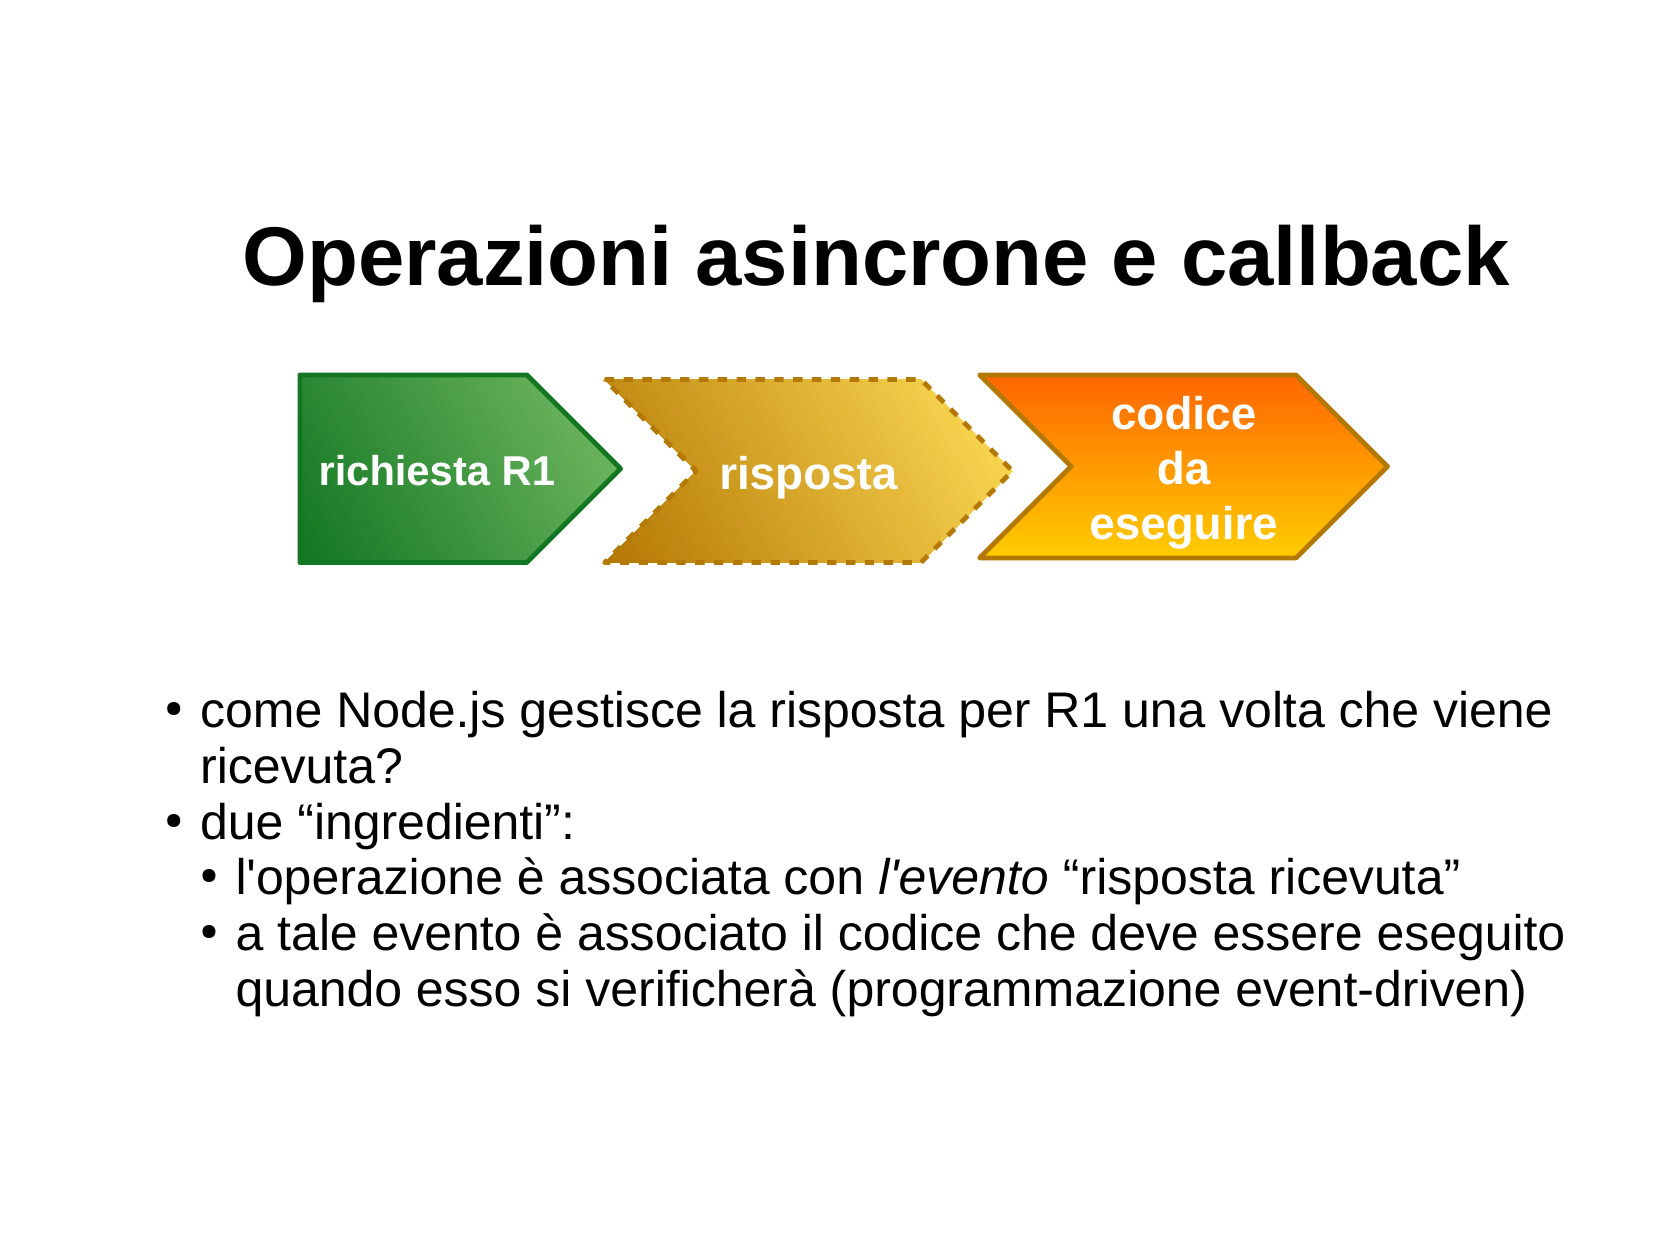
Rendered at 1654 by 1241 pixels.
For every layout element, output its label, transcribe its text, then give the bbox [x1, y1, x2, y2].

text_box Operazioni asincrone e callback [188, 208, 1565, 302]
text_box come Node.js gestisce la risposta per R1 una volta che viene ricevuta? due “ingredienti”: l'operazione è associata con l'evento “risposta ricevuta” a tale evento è associato il codice che deve essere eseguito quando esso si verificherà (programmazione event-driven) [150, 675, 1606, 1081]
text_box codice da eseguire [979, 374, 1388, 558]
text_box richiesta R1 [299, 374, 621, 563]
text_box risposta [604, 379, 1013, 563]
